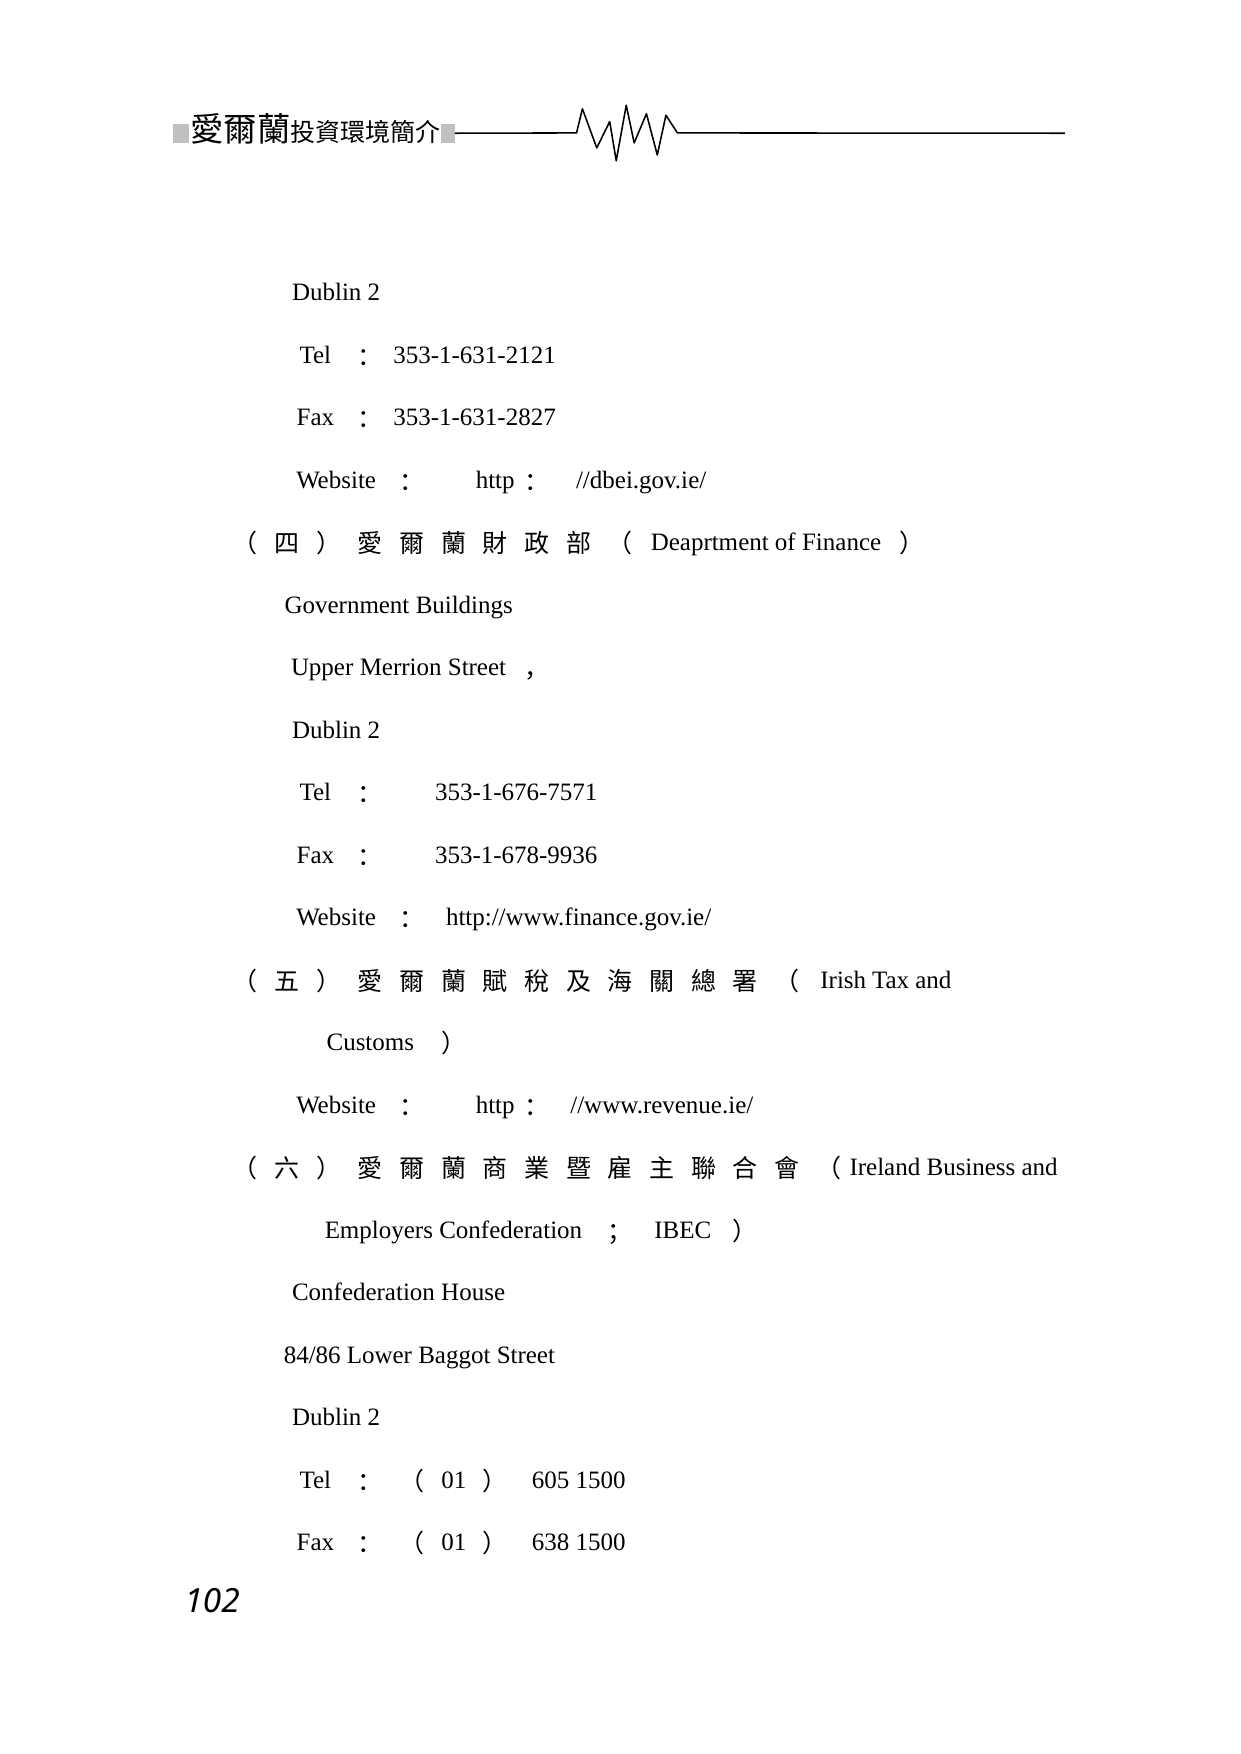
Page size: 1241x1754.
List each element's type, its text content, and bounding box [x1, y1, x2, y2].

text Website： http：//dbei.gov.ie/ [207, 438, 1058, 500]
text Upper Merrion Street， [207, 625, 1058, 688]
text （六）愛爾蘭商業暨雇主聯合會（Ireland Business and Employers Confederation；IBEC） [207, 1125, 1058, 1250]
text Fax： 353-1-678-9936 [207, 813, 1058, 875]
text Fax：353-1-631-2827 [207, 375, 1058, 438]
text 84/86 Lower Baggot Street [207, 1313, 1058, 1375]
text Tel：（01）605 1500 [207, 1438, 1058, 1500]
text （四）愛爾蘭財政部（Deaprtment of Finance） [207, 500, 1058, 563]
text Government Buildings [207, 563, 1058, 625]
text Tel：353-1-631-2121 [207, 313, 1058, 375]
text Website：http://www.finance.gov.ie/ [207, 875, 1058, 938]
text （五）愛爾蘭賦稅及海關總署（Irish Tax and Customs） [207, 938, 1058, 1063]
text Tel： 353-1-676-7571 [207, 750, 1058, 813]
text Confederation House [207, 1250, 1058, 1313]
text Website： http：//www.revenue.ie/ [207, 1063, 1058, 1125]
text Dublin 2 [207, 1375, 1058, 1438]
text Dublin 2 [207, 688, 1058, 750]
text Dublin 2 [207, 250, 1058, 313]
text Fax：（01）638 1500 [207, 1500, 1058, 1563]
